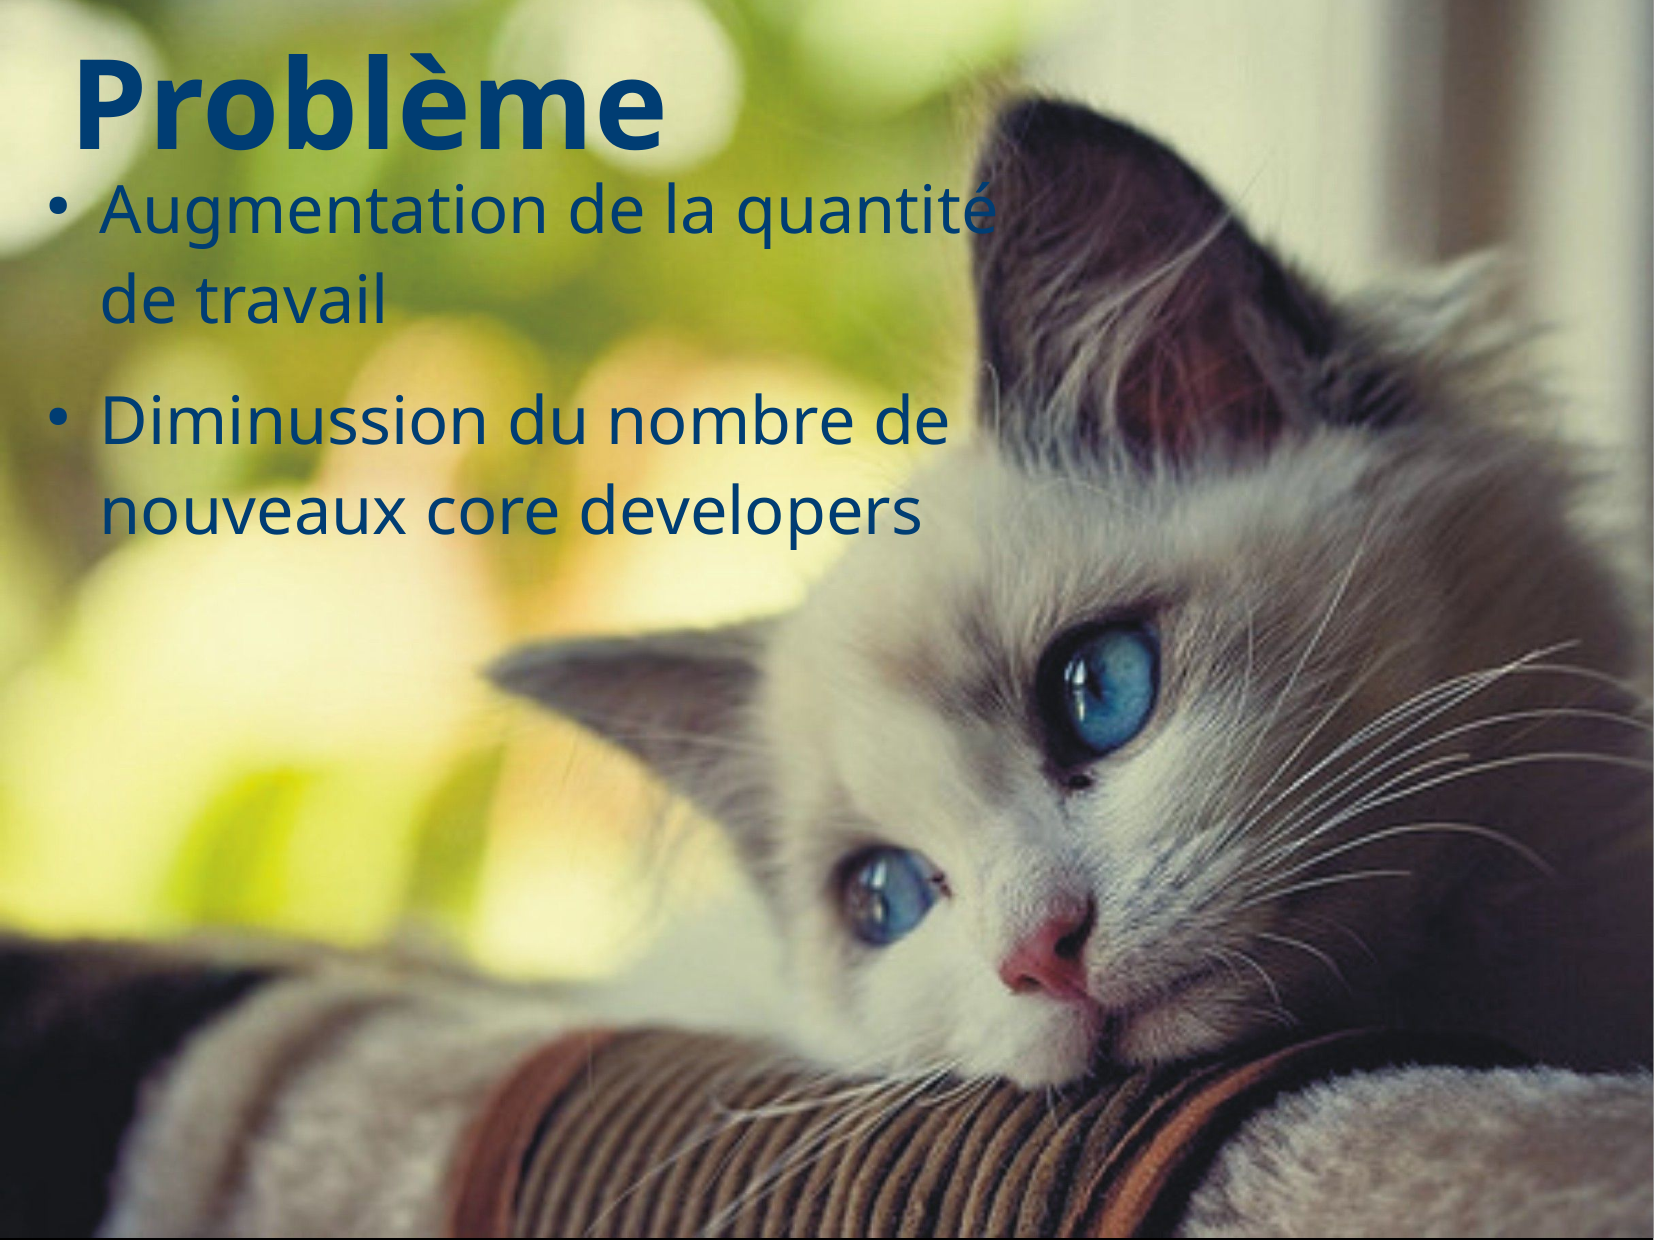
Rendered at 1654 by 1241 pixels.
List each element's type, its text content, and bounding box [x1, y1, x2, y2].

picture [0, 0, 1654, 1238]
text_box Problème [55, 8, 826, 161]
list Augmentation de la quantité de travail Diminussion du nombre de nouveaux core developers [28, 161, 1002, 878]
